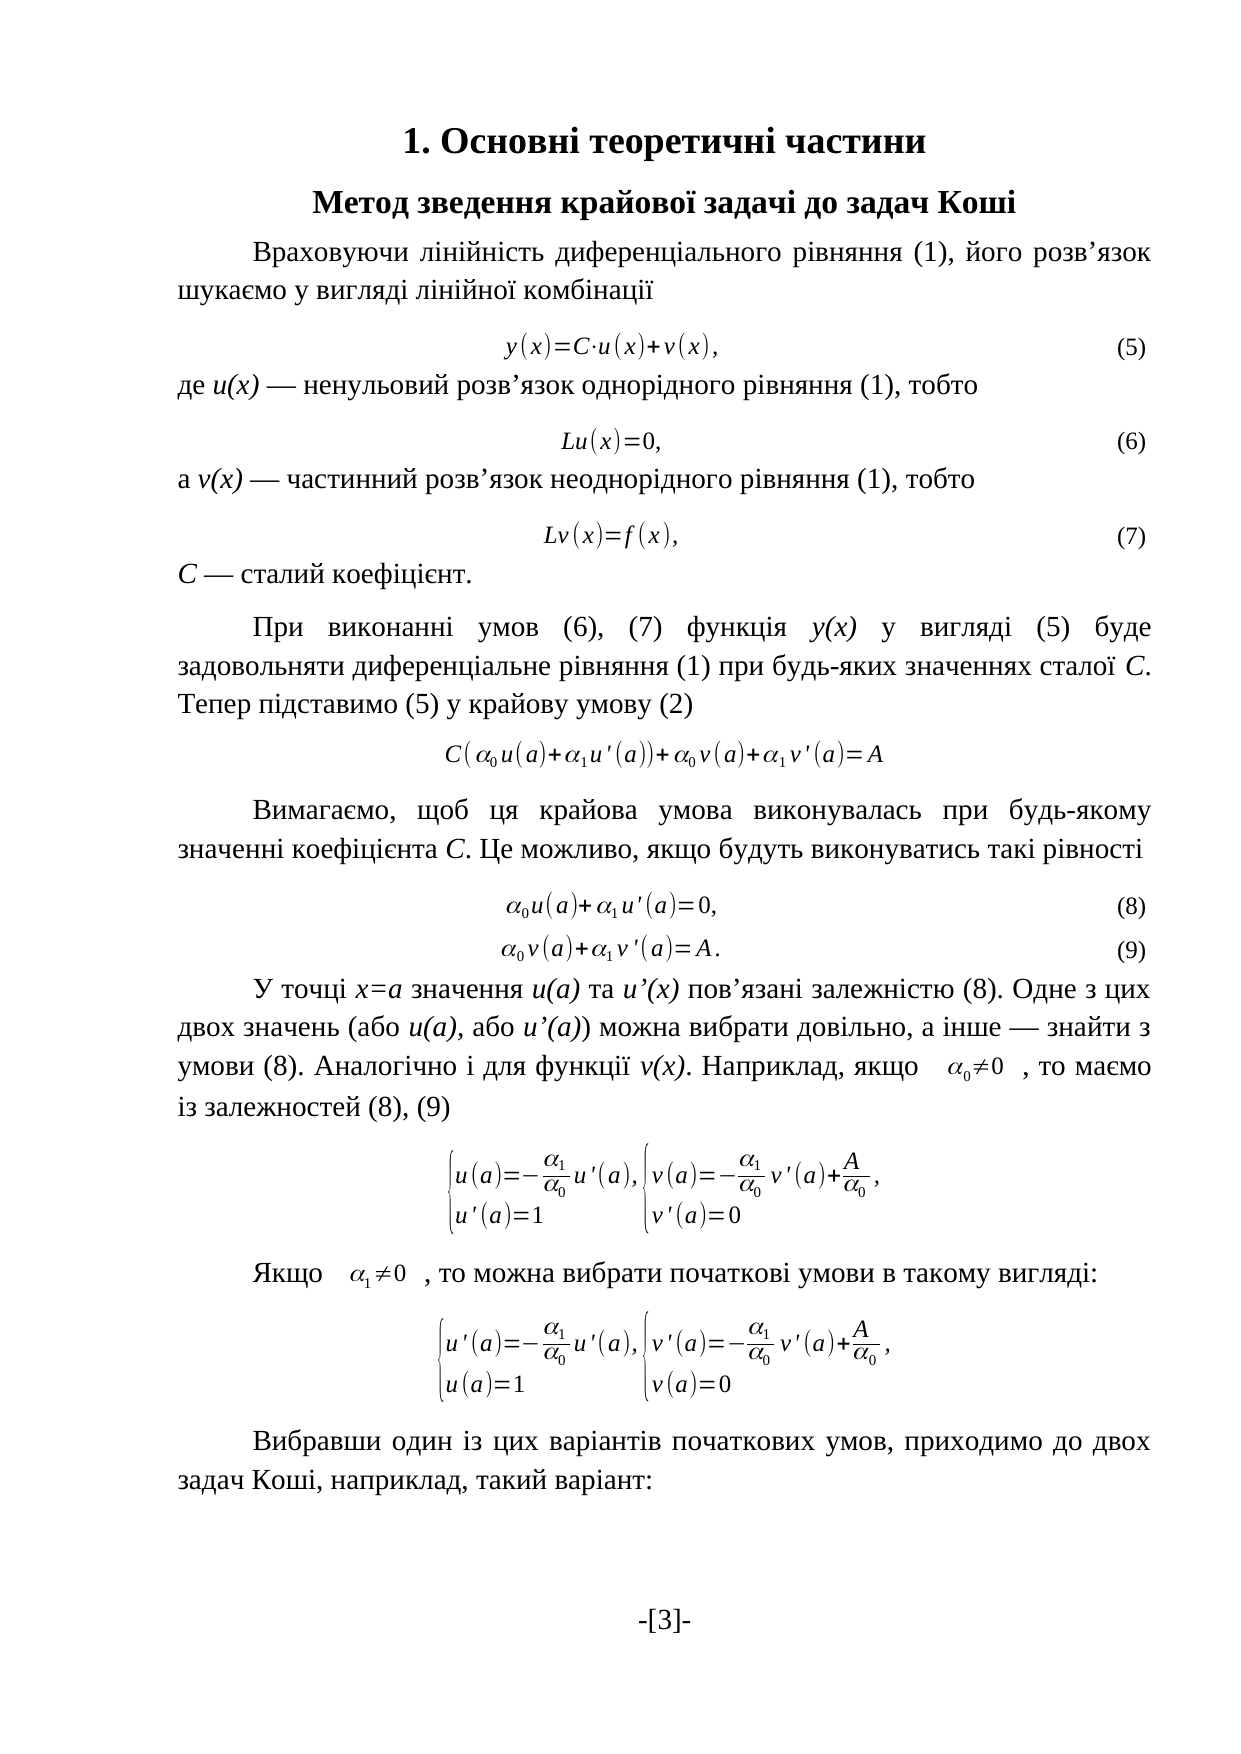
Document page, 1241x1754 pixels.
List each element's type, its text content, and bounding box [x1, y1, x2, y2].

table_header (8) [1043, 884, 1152, 928]
table_header [177, 515, 1043, 556]
text При виконанні умов (6), (7) функція y(x) у вигляді (5) буде задовольняти диференціальне рівняння (1) при будь-яких значеннях сталої C. Тепер підставимо (5) у крайову умову (2) [177, 609, 1152, 720]
text Вибравши один із цих варіантів початкових умов, приходимо до двох задач Коші, наприклад, такий варіант: [177, 1423, 1152, 1496]
table_header [177, 420, 1043, 461]
text де u(x) — ненульовий розв’язок однорідного рівняння (1), тобто [177, 367, 1152, 400]
table_header (7) [1043, 515, 1152, 556]
table_header [177, 325, 1043, 367]
text Якщо , то можна вибрати початкові умови в такому вигляді: [177, 1255, 1152, 1291]
table_header (9) [1043, 928, 1152, 971]
table_header (6) [1043, 420, 1152, 461]
text У точці x=a значення u(a) та u’(x) пов’язані залежністю (8). Одне з цих двох значень (або u(a), або u’(a)) можна вибрати довільно, а інше — знайти з умови (8). Аналогічно і для функції v(x). Наприклад, якщо , то маємо із залежностей (8), (9) [177, 971, 1152, 1123]
text Вимагаємо, щоб ця крайова умова виконувалась при будь-якому значенні коефіцієнта C. Це можливо, якщо будуть виконуватись такі рівності [177, 792, 1152, 864]
subtitle 1. Основні теоретичні частини [177, 118, 1152, 162]
table_header (5) [1043, 325, 1152, 367]
subtitle Метод зведення крайової задачі до задач Коші [177, 183, 1152, 221]
text а v(x) — частинний розв’язок неоднорідного рівняння (1), тобто [177, 461, 1152, 495]
text Враховуючи лінійність диференціального рівняння (1), його розв’язок шукаємо у вигляді лінійної комбінації [177, 234, 1152, 306]
table_header [177, 928, 1043, 971]
table_header [177, 884, 1043, 928]
text C — сталий коефіцієнт. [177, 556, 1152, 589]
